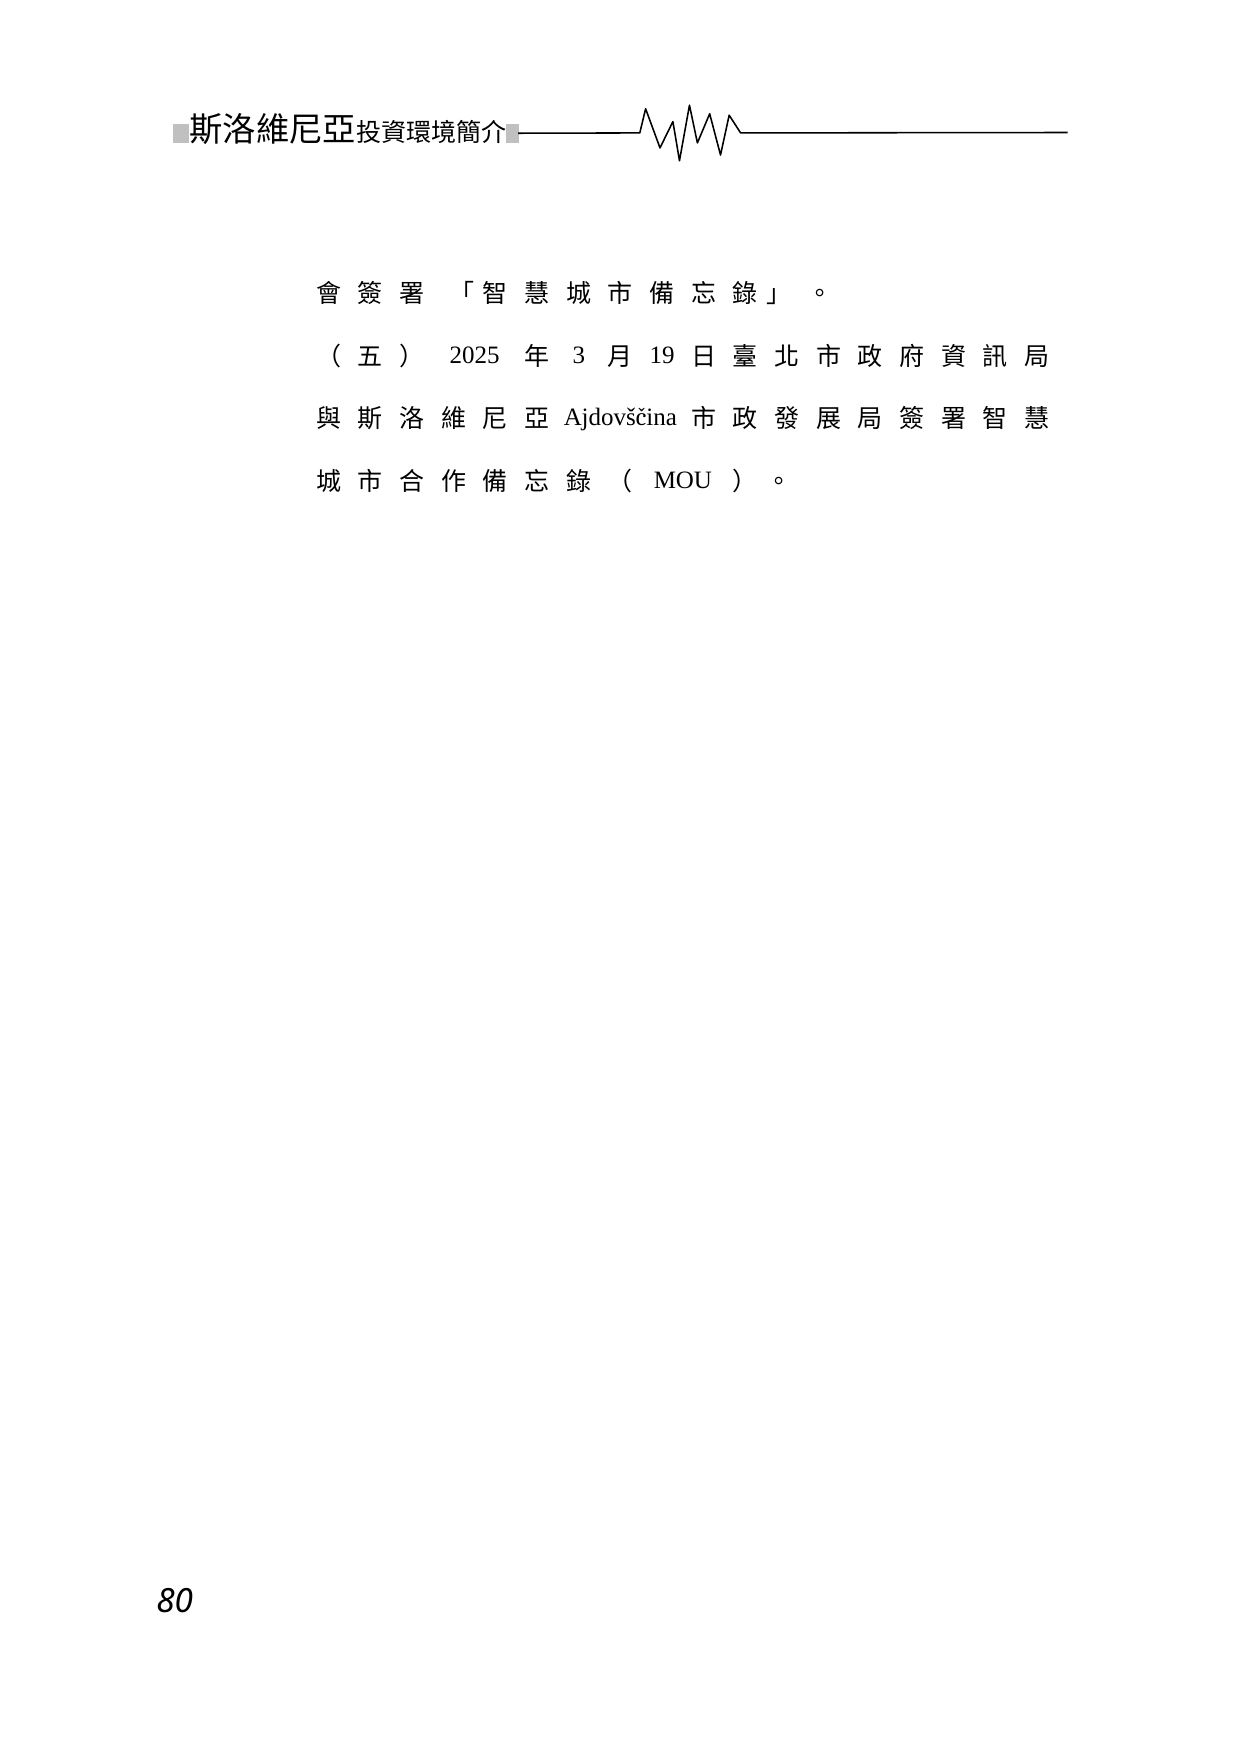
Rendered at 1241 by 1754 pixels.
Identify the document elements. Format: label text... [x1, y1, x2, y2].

text 會簽署「智慧城市備忘錄」。 [281, 250, 1058, 313]
text （五）2025年3月19日臺北市政府資訊局與斯洛維尼亞Ajdovščina市政發展局簽署智慧城市合作備忘錄（MOU）。 [281, 313, 1058, 500]
